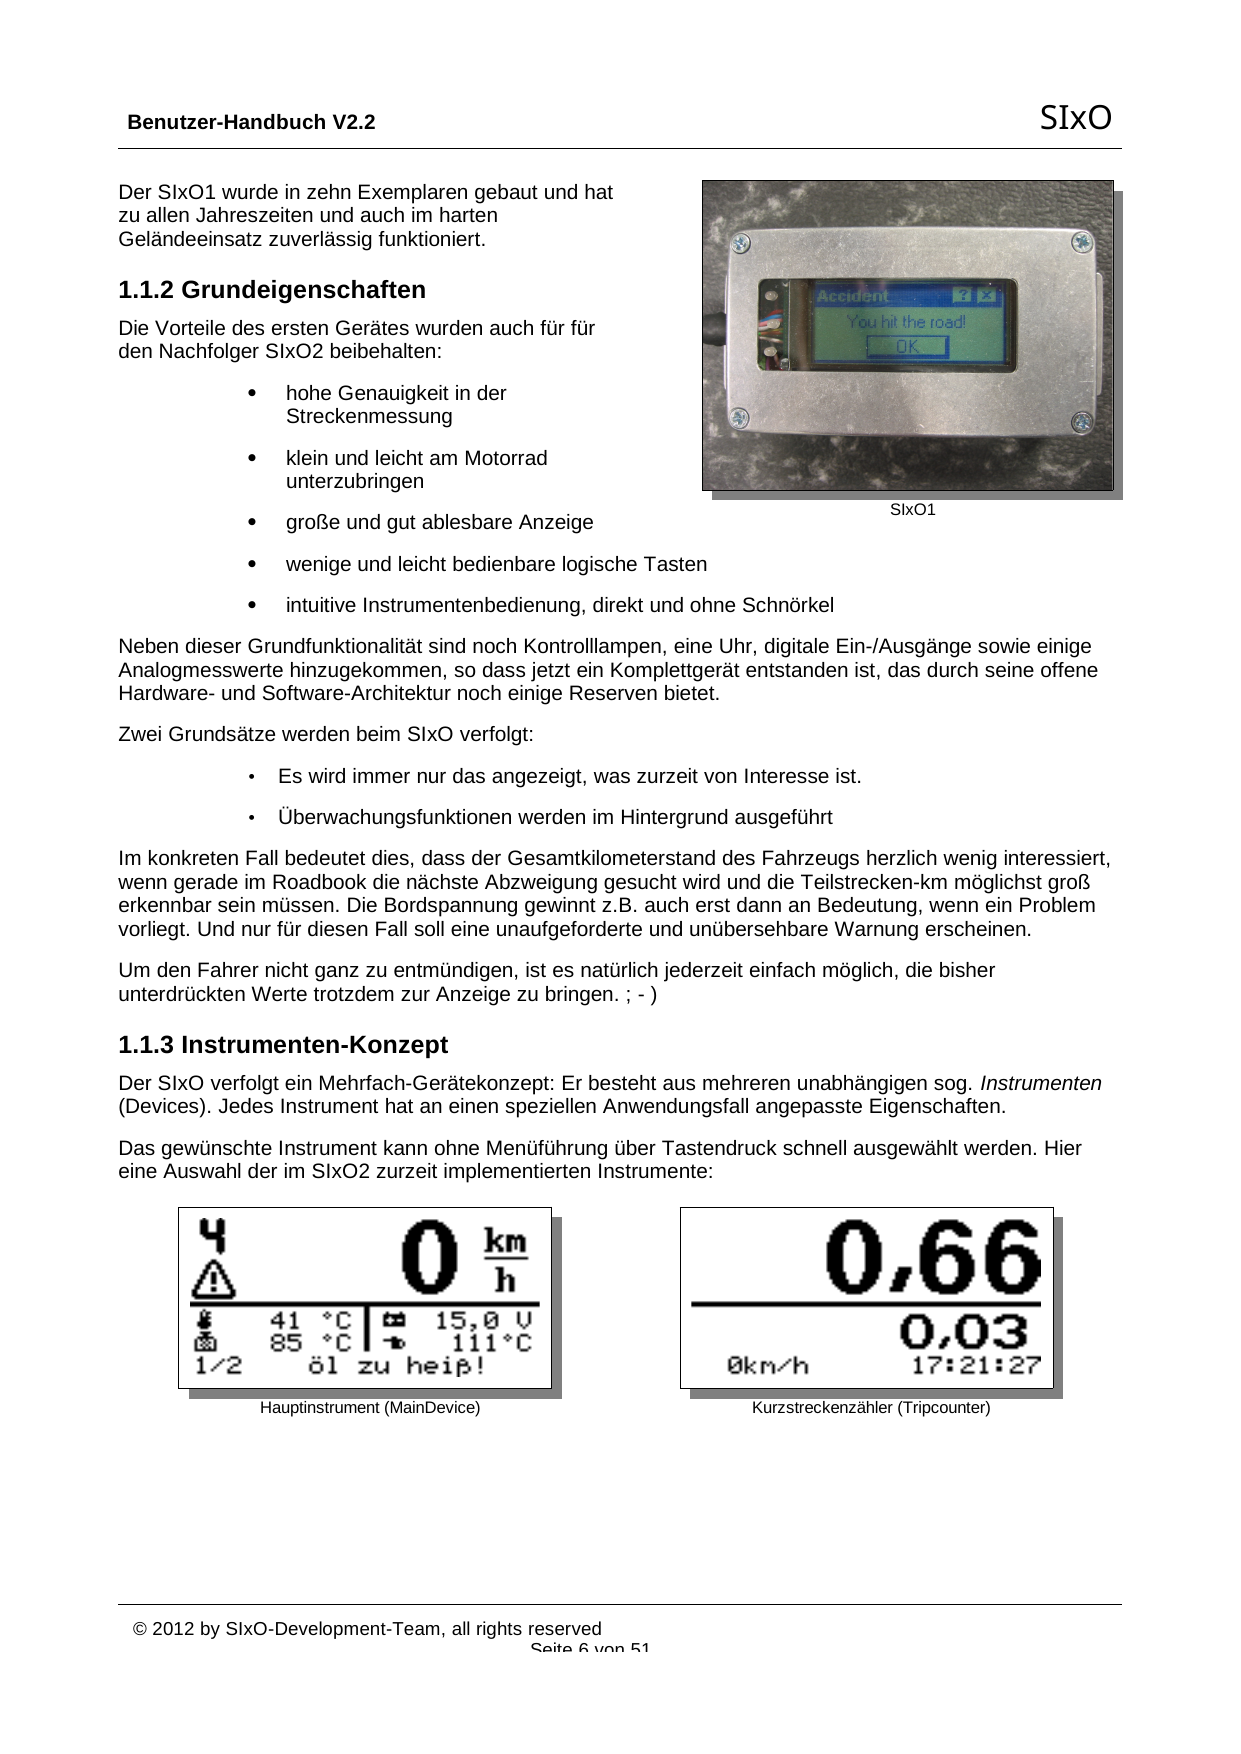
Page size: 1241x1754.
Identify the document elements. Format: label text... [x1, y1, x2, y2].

list wenige und leicht bedienbare logische Tasten [248, 552, 1122, 576]
picture [703, 181, 1113, 490]
text Der SIxO1 wurde in zehn Exemplaren gebaut und hat zu allen Jahreszeiten und auch im harten Geländeeinsatz zuverlässig funktioniert. [118, 180, 702, 251]
text Zwei Grundsätze werden beim SIxO verfolgt: [118, 723, 1122, 746]
subtitle Grundeigenschaften [118, 276, 702, 304]
list große und gut ablesbare Anzeige [248, 511, 1122, 534]
text Im konkreten Fall bedeutet dies, dass der Gesamtkilometerstand des Fahrzeugs herzlich wenig interessiert, wenn gerade im Roadbook die nächste Abzweigung gesucht wird und die Teilstrecken-km möglichst groß erkennbar sein müssen. Die Bordspannung gewinnt z.B. auch erst dann an Bedeutung, wenn ein Problem vorliegt. Und nur für diesen Fall soll eine unaufgeforderte und unübersehbare Warnung erscheinen. [118, 847, 1122, 941]
picture [691, 1218, 1041, 1377]
list intuitive Instrumentenbedienung, direkt und ohne Schnörkel [248, 593, 1122, 617]
subtitle Instrumenten-Konzept [118, 1031, 1122, 1059]
table_header [621, 1201, 1122, 1454]
text Neben dieser Grundfunktionalität sind noch Kontrolllampen, eine Uhr, digitale Ein-/Ausgänge sowie einige Analogmesswerte hinzugekommen, so dass jetzt ein Komplettgerät entstanden ist, das durch seine offene Hardware- und Software-Architektur noch einige Reserven bietet. [118, 634, 1122, 705]
text Der SIxO verfolgt ein Mehrfach-Gerätekonzept: Er besteht aus mehreren unabhängigen sog. Instrumenten (Devices). Jedes Instrument hat an einen speziellen Anwendungsfall angepasste Eigenschaften. [118, 1071, 1122, 1118]
list Überwachungsfunktionen werden im Hintergrund ausgeführt [248, 805, 1122, 829]
text Das gewünschte Instrument kann ohne Menüführung über Tastendruck schnell ausgewählt werden. Hier eine Auswahl der im SIxO2 zurzeit implementierten Instrumente: [118, 1136, 1122, 1183]
text Um den Fahrer nicht ganz zu entmündigen, ist es natürlich jederzeit einfach möglich, die bisher unterdrückten Werte trotzdem zur Anzeige zu bringen. ; - ) [118, 958, 1122, 1006]
list Es wird immer nur das angezeigt, was zurzeit von Interesse ist. [248, 764, 1122, 788]
table_header [120, 1201, 621, 1454]
text SIxO1 [702, 491, 1123, 519]
list klein und leicht am Motorrad unterzubringen [248, 446, 702, 493]
picture [190, 1218, 540, 1377]
text Die Vorteile des ersten Gerätes wurden auch für für den Nachfolger SIxO2 beibehalten: [118, 316, 702, 363]
list hohe Genauigkeit in der Streckenmessung [248, 381, 702, 428]
